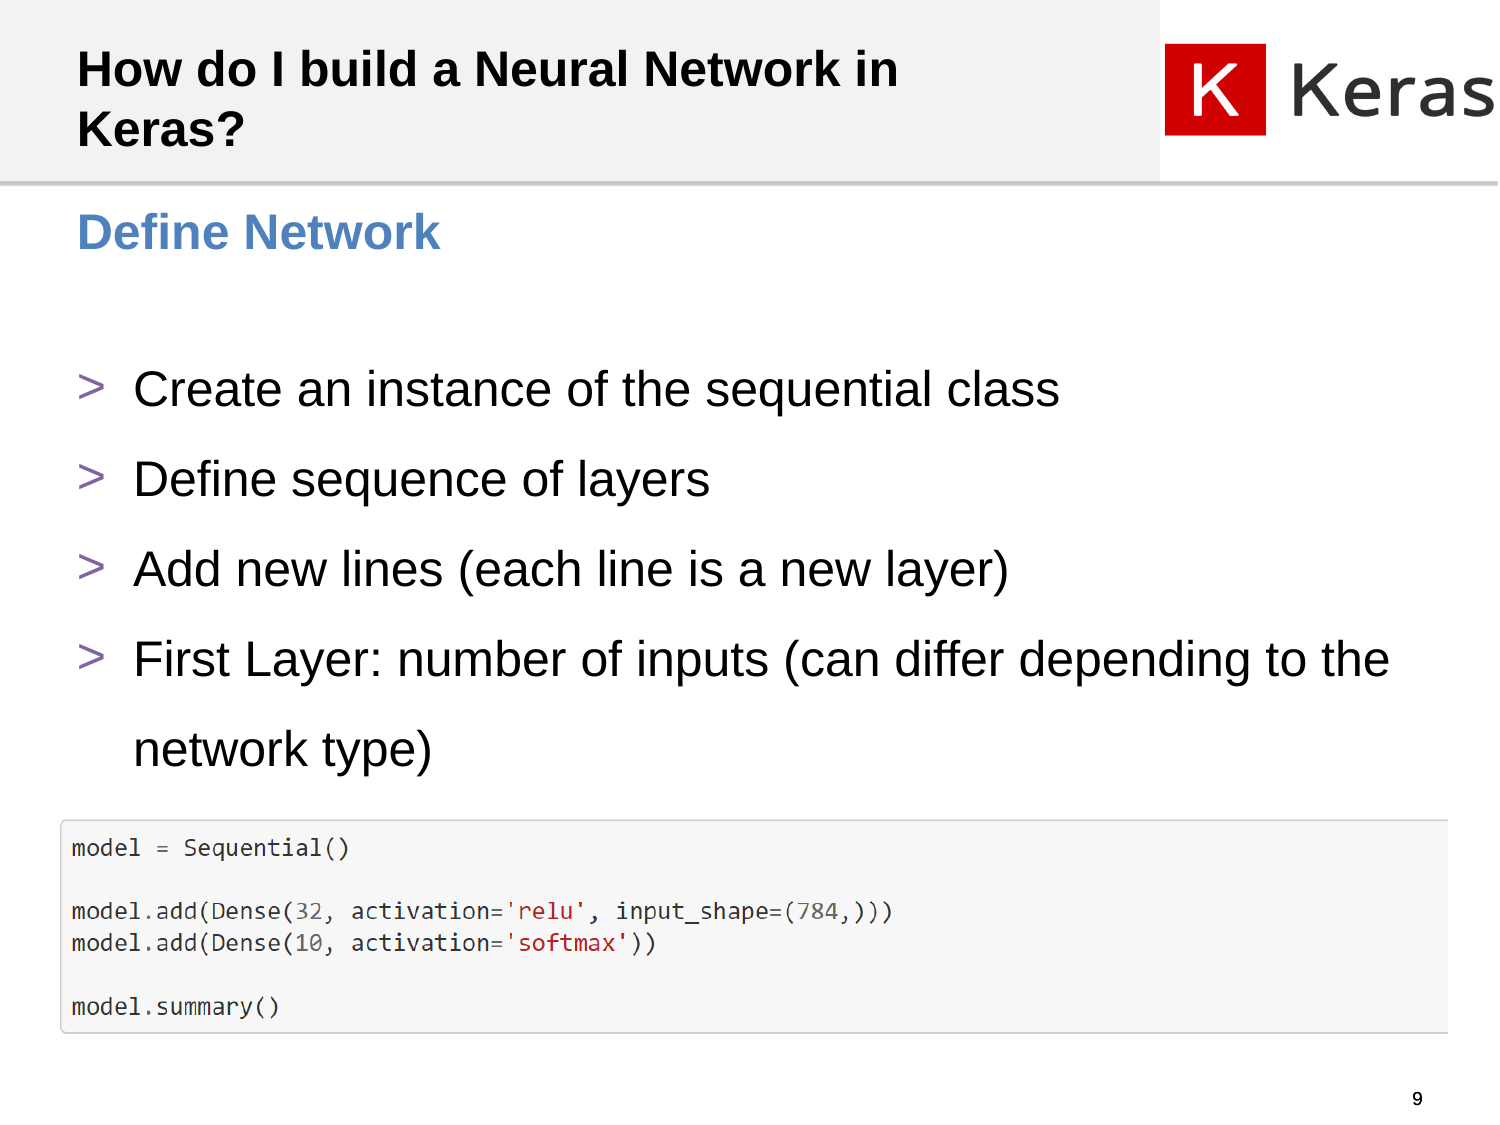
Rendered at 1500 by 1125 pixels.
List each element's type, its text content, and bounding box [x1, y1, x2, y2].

picture [1163, 42, 1500, 137]
text_box Create an instance of the sequential class Define sequence of layers Add new lines (each line is a new layer) First Layer: number of inputs (can differ depending to the network type) [76, 326, 1424, 805]
text_box Define Network [76, 200, 1424, 259]
picture [52, 805, 1448, 1044]
text_box How do I build a Neural Network in Keras? [76, 39, 1042, 157]
